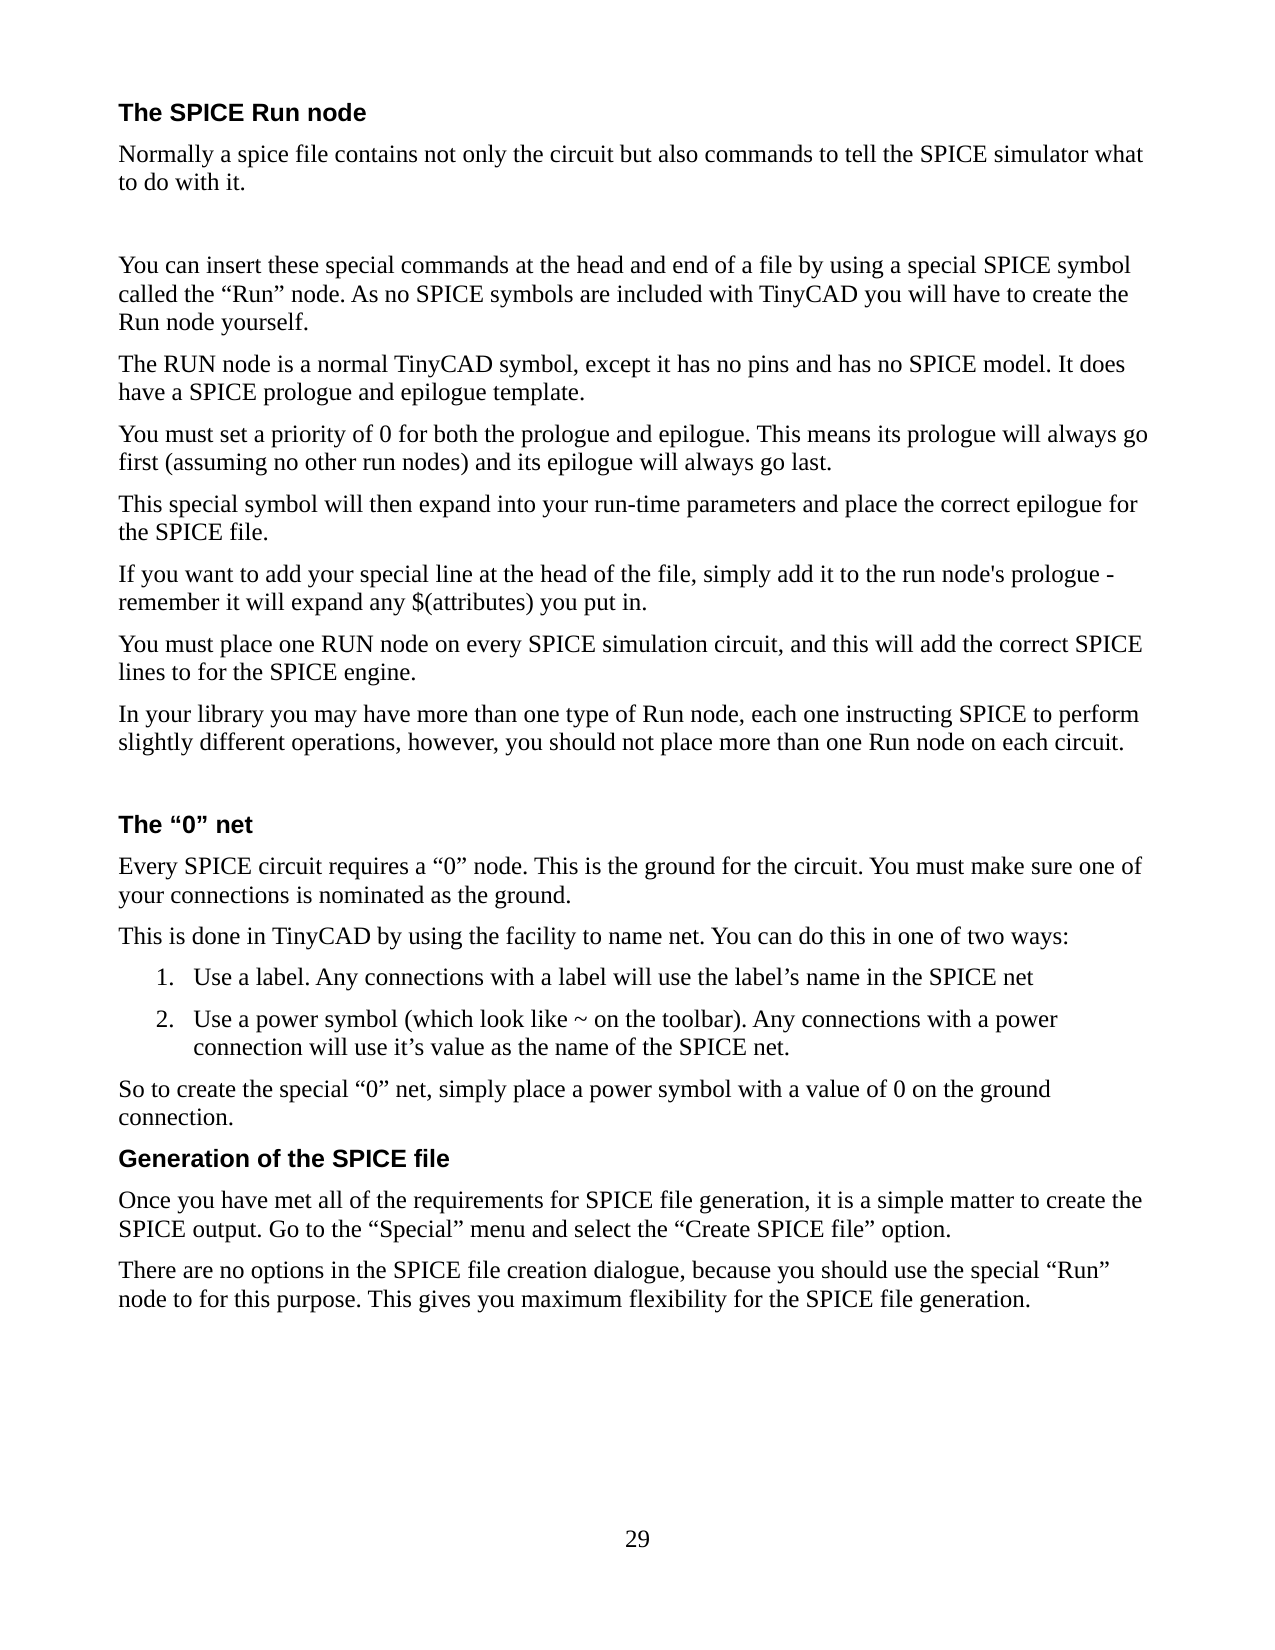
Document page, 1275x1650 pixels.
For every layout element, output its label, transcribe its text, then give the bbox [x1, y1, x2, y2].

text If you want to add your special line at the head of the file, simply add it to the run node's prologue - remember it will expand any $(attributes) you put in. [118, 559, 1157, 616]
text Once you have met all of the requirements for SPICE file generation, it is a simple matter to create the SPICE output. Go to the “Special” menu and select the “Create SPICE file” option. [118, 1185, 1157, 1242]
text This special symbol will then expand into your run-time parameters and place the correct epilogue for the SPICE file. [118, 489, 1157, 546]
text Generation of the SPICE file [118, 1144, 1157, 1172]
text The “0” net [118, 810, 1157, 839]
list Use a label. Any connections with a label will use the label’s name in the SPICE net [156, 962, 1157, 991]
text You must set a priority of 0 for both the prologue and epilogue. This means its prologue will always go first (assuming no other run nodes) and its epilogue will always go last. [118, 419, 1157, 476]
text So to create the special “0” net, simply place a power symbol with a value of 0 on the ground connection. [118, 1074, 1157, 1131]
text You must place one RUN node on every SPICE simulation circuit, and this will add the correct SPICE lines to for the SPICE engine. [118, 629, 1157, 686]
text Every SPICE circuit requires a “0” node. This is the ground for the circuit. You must make sure one of your connections is nominated as the ground. [118, 851, 1157, 909]
list Use a power symbol (which look like ~ on the toolbar). Any connections with a power connection will use it’s value as the name of the SPICE net. [156, 1004, 1157, 1061]
text There are no options in the SPICE file creation dialogue, because you should use the special “Run” node to for this purpose. This gives you maximum flexibility for the SPICE file generation. [118, 1255, 1157, 1312]
text You can insert these special commands at the head and end of a file by using a special SPICE symbol called the “Run” node. As no SPICE symbols are included with TinyCAD you will have to create the Run node yourself. [118, 250, 1157, 336]
text The SPICE Run node [118, 97, 1157, 126]
text The RUN node is a normal TinyCAD symbol, except it has no pins and has no SPICE model. It does have a SPICE prologue and epilogue template. [118, 349, 1157, 406]
text Normally a spice file contains not only the circuit but also commands to tell the SPICE simulator what to do with it. [118, 139, 1157, 196]
text In your library you may have more than one type of Run node, each one instructing SPICE to perform slightly different operations, however, you should not place more than one Run node on each circuit. [118, 699, 1157, 756]
text This is done in TinyCAD by using the facility to name net. You can do this in one of two ways: [118, 921, 1157, 950]
